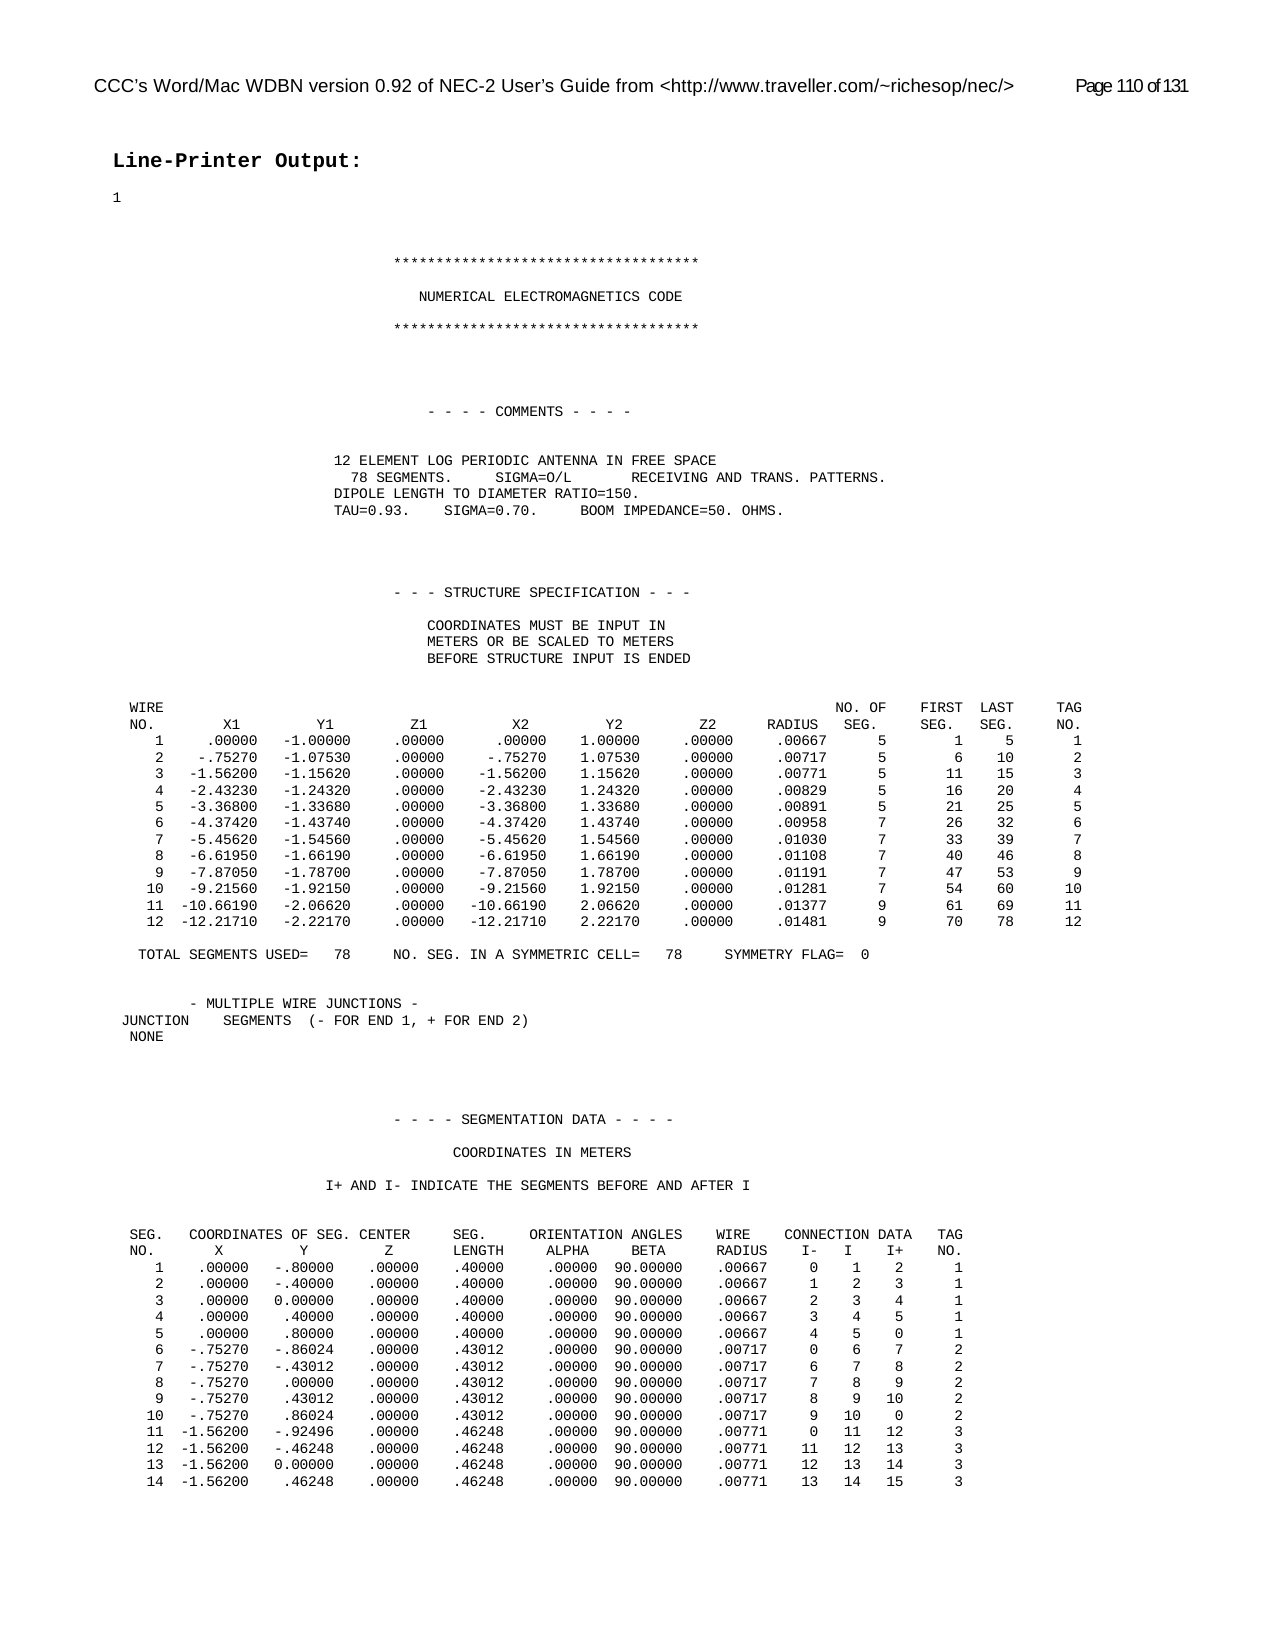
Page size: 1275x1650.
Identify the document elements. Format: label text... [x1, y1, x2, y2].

text 13 -1.56200 0.00000 .00000 .46248 .00000 90.00000 .00771 12 13 14 3 [112, 1458, 1237, 1474]
text 3 -1.56200 -1.15620 .00000 -1.56200 1.15620 .00000 .00771 5 11 15 3 [112, 766, 1237, 783]
text 9 -7.87050 -1.78700 .00000 -7.87050 1.78700 .00000 .01191 7 47 53 9 [112, 865, 1237, 882]
text 2 -.75270 -1.07530 .00000 -.75270 1.07530 .00000 .00717 5 6 10 2 [112, 750, 1237, 766]
text 78 SEGMENTS. SIGMA=O/L RECEIVING AND TRANS. PATTERNS. [112, 470, 1237, 487]
text 3 .00000 0.00000 .00000 .40000 .00000 90.00000 .00667 2 3 4 1 [112, 1293, 1237, 1309]
text JUNCTION SEGMENTS (- FOR END 1, + FOR END 2) [112, 1013, 1237, 1030]
text NONE [112, 1030, 1237, 1046]
text 7 -.75270 -.43012 .00000 .43012 .00000 90.00000 .00717 6 7 8 2 [112, 1359, 1237, 1375]
text TOTAL SEGMENTS USED= 78 NO. SEG. IN A SYMMETRIC CELL= 78 SYMMETRY FLAG= 0 [112, 947, 1237, 964]
text NO. X1 Y1 Z1 X2 Y2 Z2 RADIUS SEG. SEG. SEG. NO. [112, 717, 1237, 733]
text DIPOLE LENGTH TO DIAMETER RATIO=150. [112, 487, 1237, 503]
text - - - - COMMENTS - - - - [112, 404, 1237, 421]
text ************************************ [112, 322, 1237, 338]
text NUMERICAL ELECTROMAGNETICS CODE [112, 289, 1237, 306]
text 5 .00000 .80000 .00000 .40000 .00000 90.00000 .00667 4 5 0 1 [112, 1326, 1237, 1342]
text 12 -12.21710 -2.22170 .00000 -12.21710 2.22170 .00000 .01481 9 70 78 12 [112, 914, 1237, 931]
text 5 -3.36800 -1.33680 .00000 -3.36800 1.33680 .00000 .00891 5 21 25 5 [112, 799, 1237, 816]
text 2 .00000 -.40000 .00000 .40000 .00000 90.00000 .00667 1 2 3 1 [112, 1277, 1237, 1293]
text 1 .00000 -.80000 .00000 .40000 .00000 90.00000 .00667 0 1 2 1 [112, 1260, 1237, 1277]
text - MULTIPLE WIRE JUNCTIONS - [112, 997, 1237, 1013]
text 9 -.75270 .43012 .00000 .43012 .00000 90.00000 .00717 8 9 10 2 [112, 1392, 1237, 1408]
text 6 -.75270 -.86024 .00000 .43012 .00000 90.00000 .00717 0 6 7 2 [112, 1342, 1237, 1359]
text 6 -4.37420 -1.43740 .00000 -4.37420 1.43740 .00000 .00958 7 26 32 6 [112, 816, 1237, 832]
text 4 -2.43230 -1.24320 .00000 -2.43230 1.24320 .00000 .00829 5 16 20 4 [112, 783, 1237, 799]
text 1 .00000 -1.00000 .00000 .00000 1.00000 .00000 .00667 5 1 5 1 [112, 733, 1237, 750]
text 10 -9.21560 -1.92150 .00000 -9.21560 1.92150 .00000 .01281 7 54 60 10 [112, 882, 1237, 898]
text 4 .00000 .40000 .00000 .40000 .00000 90.00000 .00667 3 4 5 1 [112, 1309, 1237, 1326]
text 1 [112, 190, 1237, 207]
text 12 ELEMENT LOG PERIODIC ANTENNA IN FREE SPACE [112, 454, 1237, 470]
text TAU=0.93. SIGMA=0.70. BOOM IMPEDANCE=50. OHMS. [112, 503, 1237, 519]
text COORDINATES IN METERS [112, 1145, 1237, 1161]
text 12 -1.56200 -.46248 .00000 .46248 .00000 90.00000 .00771 11 12 13 3 [112, 1441, 1237, 1458]
text - - - STRUCTURE SPECIFICATION - - - [112, 585, 1237, 602]
text 10 -.75270 .86024 .00000 .43012 .00000 90.00000 .00717 9 10 0 2 [112, 1408, 1237, 1425]
text 14 -1.56200 .46248 .00000 .46248 .00000 90.00000 .00771 13 14 15 3 [112, 1474, 1237, 1491]
text 11 -1.56200 -.92496 .00000 .46248 .00000 90.00000 .00771 0 11 12 3 [112, 1425, 1237, 1441]
text 11 -10.66190 -2.06620 .00000 -10.66190 2.06620 .00000 .01377 9 61 69 11 [112, 898, 1237, 914]
text I+ AND I- INDICATE THE SEGMENTS BEFORE AND AFTER I [112, 1178, 1237, 1194]
text 8 -6.61950 -1.66190 .00000 -6.61950 1.66190 .00000 .01108 7 40 46 8 [112, 849, 1237, 865]
text Line-Printer Output: [112, 150, 1237, 174]
text ************************************ [112, 256, 1237, 273]
text WIRE NO. OF FIRST LAST TAG [112, 701, 1237, 717]
text - - - - SEGMENTATION DATA - - - - [112, 1112, 1237, 1128]
text SEG. COORDINATES OF SEG. CENTER SEG. ORIENTATION ANGLES WIRE CONNECTION DATA TAG [112, 1227, 1237, 1244]
text METERS OR BE SCALED TO METERS [112, 635, 1237, 651]
text 7 -5.45620 -1.54560 .00000 -5.45620 1.54560 .00000 .01030 7 33 39 7 [112, 832, 1237, 849]
text BEFORE STRUCTURE INPUT IS ENDED [112, 651, 1237, 668]
text 8 -.75270 .00000 .00000 .43012 .00000 90.00000 .00717 7 8 9 2 [112, 1375, 1237, 1392]
text COORDINATES MUST BE INPUT IN [112, 618, 1237, 635]
text NO. X Y Z LENGTH ALPHA BETA RADIUS I- I I+ NO. [112, 1244, 1237, 1260]
